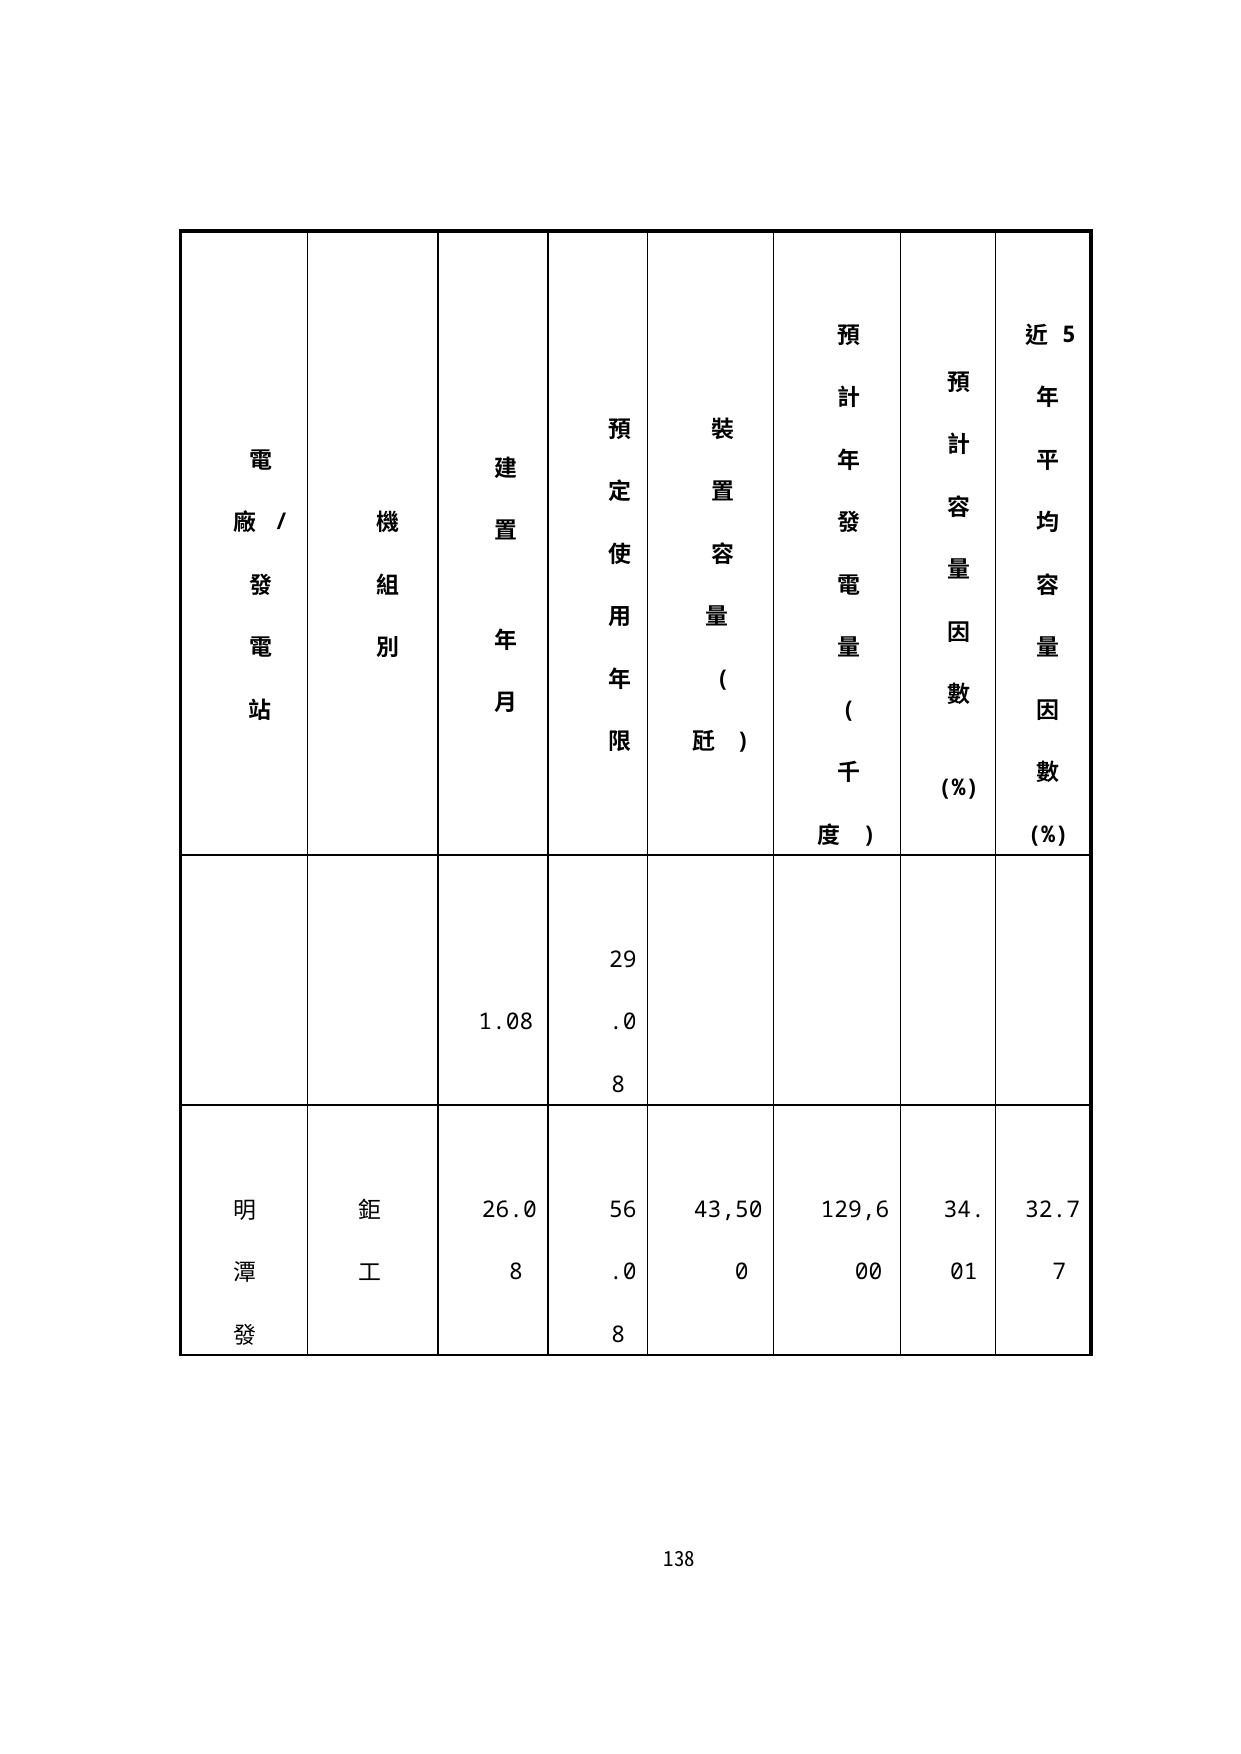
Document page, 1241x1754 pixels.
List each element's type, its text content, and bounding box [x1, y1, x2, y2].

table_cell 29.08 [549, 856, 647, 1104]
table_cell 鉅工 [308, 1106, 437, 1354]
table_cell [901, 856, 995, 1104]
table_header 機組別 [308, 233, 437, 854]
table_header 預計年發電量 (千度) [774, 233, 900, 854]
table_cell 26.08 [439, 1106, 547, 1354]
table_cell 43,500 [648, 1106, 773, 1354]
table_cell [996, 856, 1089, 1104]
table_cell [182, 856, 307, 1104]
table_cell 32.77 [996, 1106, 1089, 1354]
table_cell 明潭發 [182, 1106, 307, 1354]
table_cell [308, 856, 437, 1104]
table_header 電廠/發電站 [182, 233, 307, 854]
table_header 近5年平均容量因數 (%) [996, 233, 1089, 854]
table_header 預計容量因數 (%) [901, 233, 995, 854]
table_cell 56.08 [549, 1106, 647, 1354]
table_header 預定使用年限 [549, 233, 647, 854]
table_cell 34.01 [901, 1106, 995, 1354]
table_cell 1.08 [439, 856, 547, 1104]
table_cell [648, 856, 773, 1104]
table_header 建置 年月 [439, 233, 547, 854]
table_cell 129,600 [774, 1106, 900, 1354]
table_cell [774, 856, 900, 1104]
table_header 裝置容量(瓩) [648, 233, 773, 854]
